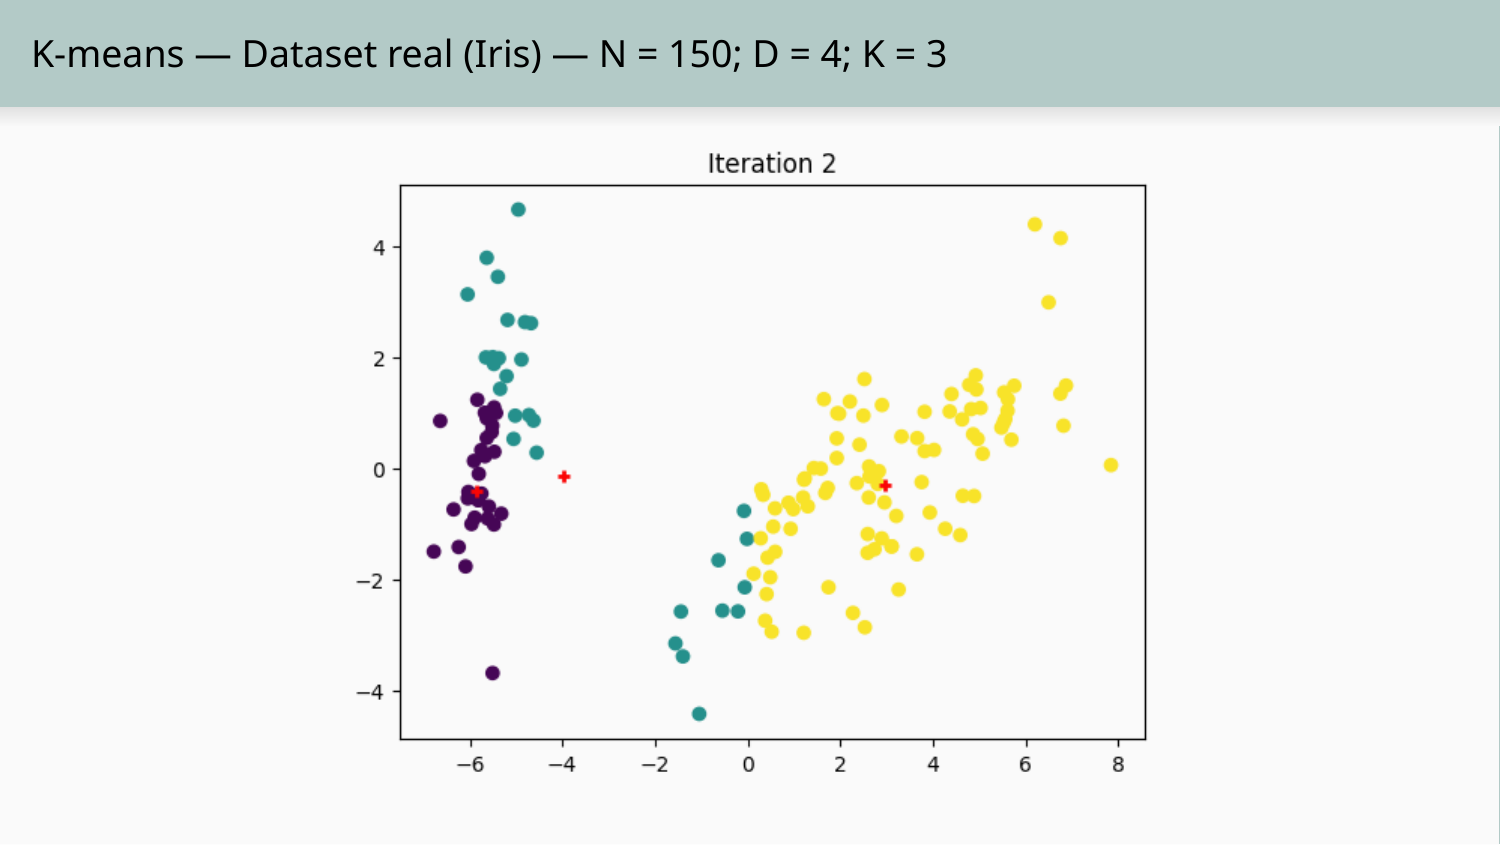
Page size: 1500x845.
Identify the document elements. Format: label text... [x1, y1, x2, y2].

title K-means — Dataset real (Iris) — N = 150; D = 4; K = 3 [16, 2, 1464, 102]
picture [340, 137, 1160, 790]
